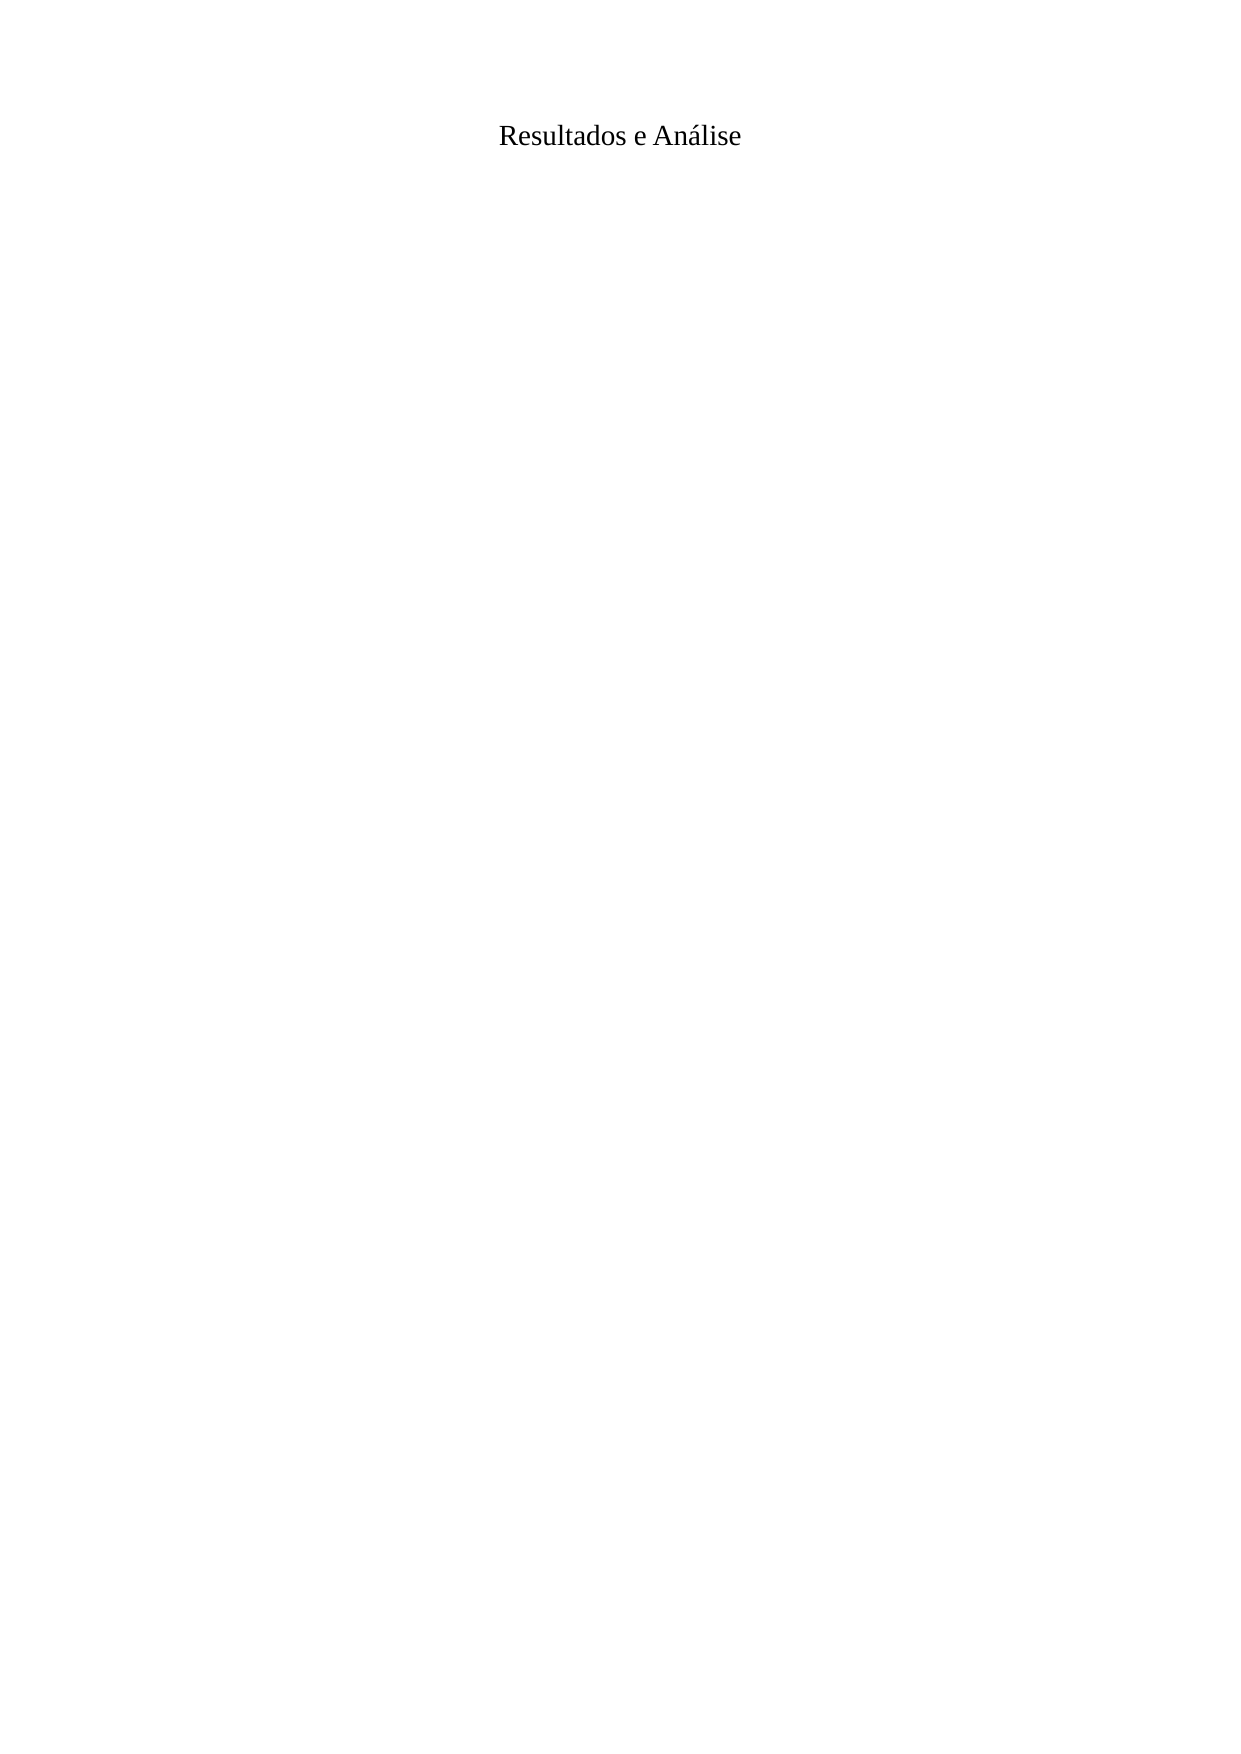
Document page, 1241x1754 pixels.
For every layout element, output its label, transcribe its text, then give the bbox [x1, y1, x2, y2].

text Resultados e Análise [118, 118, 1122, 152]
